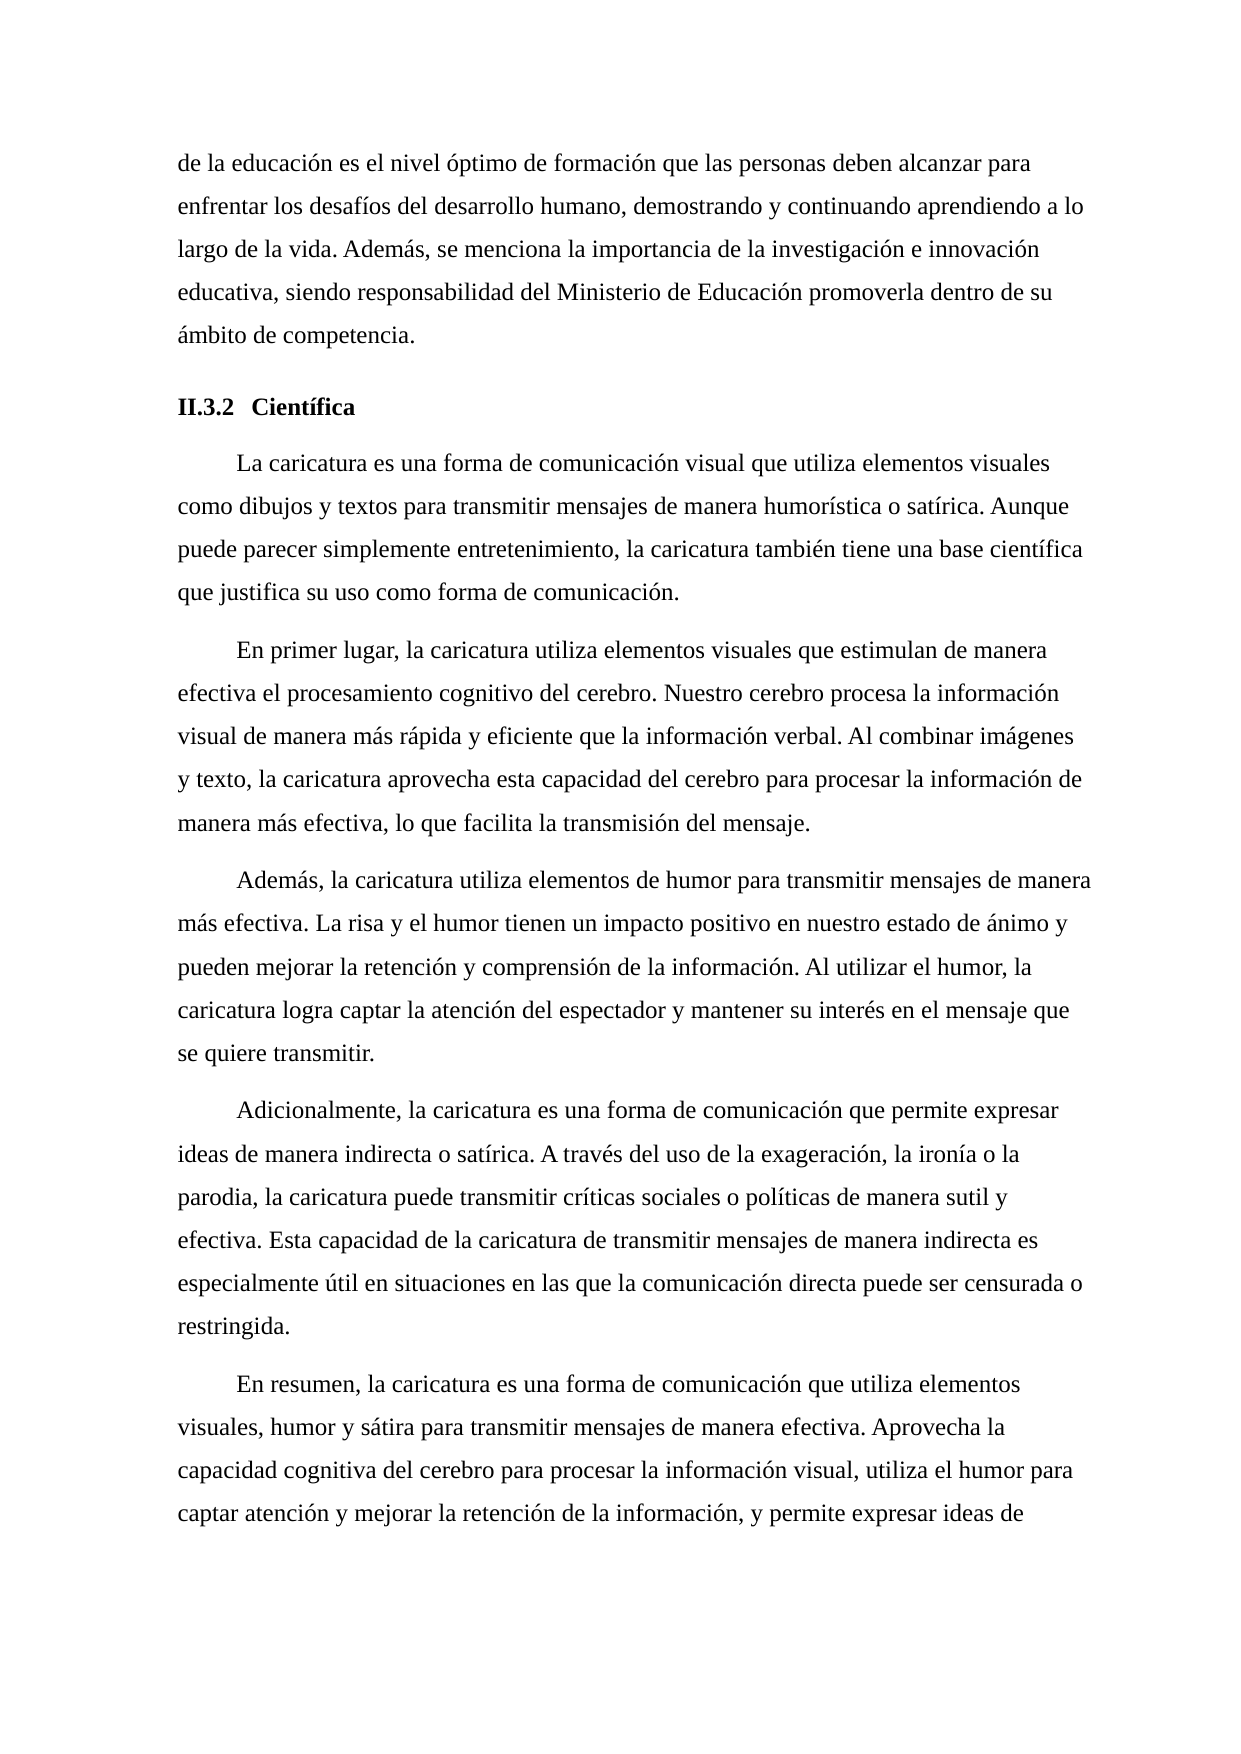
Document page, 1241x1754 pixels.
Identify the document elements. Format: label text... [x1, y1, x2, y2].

text Adicionalmente, la caricatura es una forma de comunicación que permite expresar ideas de manera indirecta o satírica. A través del uso de la exageración, la ironía o la parodia, la caricatura puede transmitir críticas sociales o políticas de manera sutil y efectiva. Esta capacidad de la caricatura de transmitir mensajes de manera indirecta es especialmente útil en situaciones en las que la comunicación directa puede ser censurada o restringida. [177, 1096, 1093, 1340]
text En primer lugar, la caricatura utiliza elementos visuales que estimulan de manera efectiva el procesamiento cognitivo del cerebro. Nuestro cerebro procesa la información visual de manera más rápida y eficiente que la información verbal. Al combinar imágenes y texto, la caricatura aprovecha esta capacidad del cerebro para procesar la información de manera más efectiva, lo que facilita la transmisión del mensaje. [177, 635, 1093, 836]
text La caricatura es una forma de comunicación visual que utiliza elementos visuales como dibujos y textos para transmitir mensajes de manera humorística o satírica. Aunque puede parecer simplemente entretenimiento, la caricatura también tiene una base científica que justifica su uso como forma de comunicación. [177, 448, 1093, 606]
text En resumen, la caricatura es una forma de comunicación que utiliza elementos visuales, humor y sátira para transmitir mensajes de manera efectiva. Aprovecha la capacidad cognitiva del cerebro para procesar la información visual, utiliza el humor para captar atención y mejorar la retención de la información, y permite expresar ideas de [177, 1369, 1093, 1527]
text Además, la caricatura utiliza elementos de humor para transmitir mensajes de manera más efectiva. La risa y el humor tienen un impacto positivo en nuestro estado de ánimo y pueden mejorar la retención y comprensión de la información. Al utilizar el humor, la caricatura logra captar la atención del espectador y mantener su interés en el mensaje que se quiere transmitir. [177, 865, 1093, 1067]
text de la educación es el nivel óptimo de formación que las personas deben alcanzar para enfrentar los desafíos del desarrollo humano, demostrando y continuando aprendiendo a lo largo de la vida. Además, se menciona la importancia de la investigación e innovación educativa, siendo responsabilidad del Ministerio de Educación promoverla dentro de su ámbito de competencia. [177, 148, 1093, 349]
subtitle Científica [177, 392, 1093, 421]
